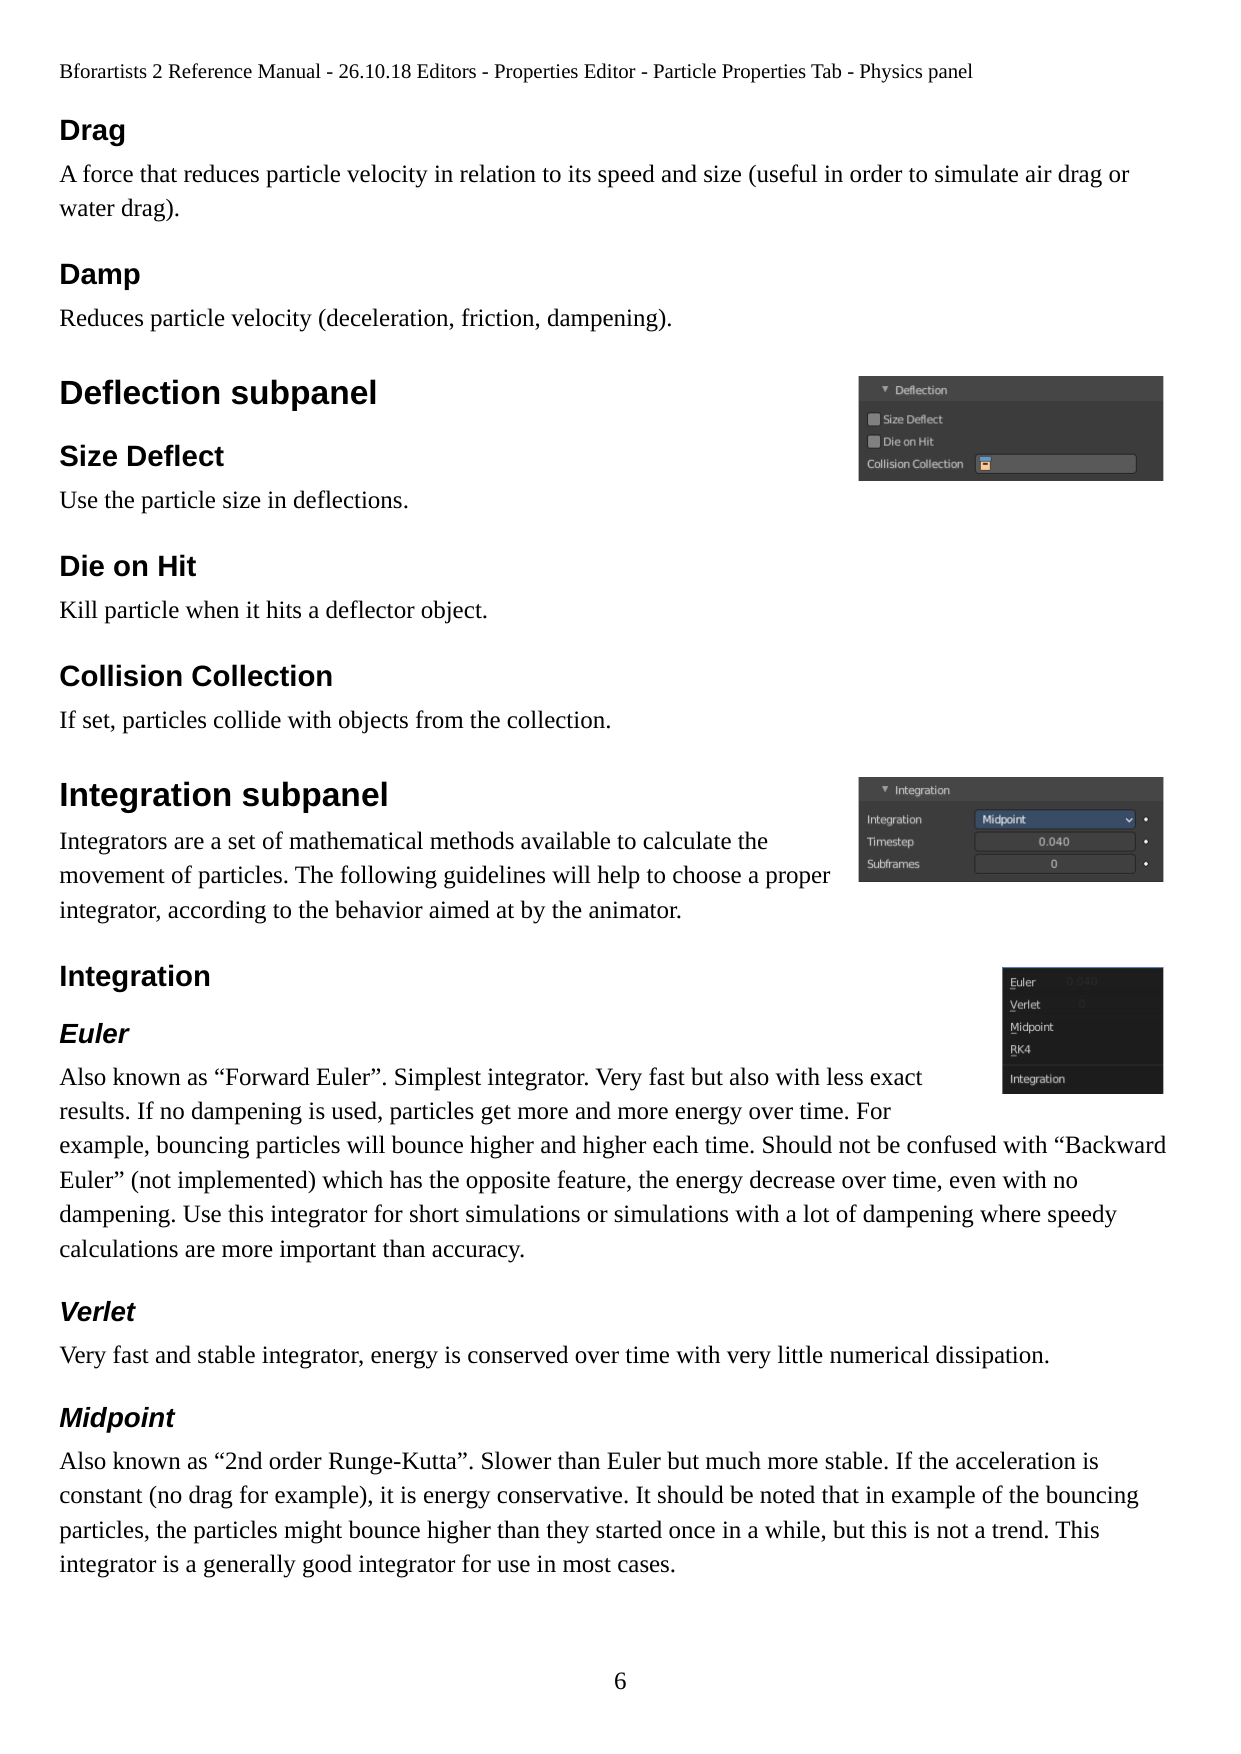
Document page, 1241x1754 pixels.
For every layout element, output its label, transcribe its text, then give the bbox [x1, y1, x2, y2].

subtitle Damp [59, 257, 1181, 291]
subtitle Integration subpanel [59, 775, 1181, 813]
subtitle Collision Collection [59, 659, 1181, 692]
subtitle Size Deflect [59, 439, 858, 473]
picture [858, 777, 1164, 882]
subtitle Verlet [59, 1296, 1181, 1327]
text Very fast and stable integrator, energy is conserved over time with very little numerical dissipation. [59, 1340, 1181, 1369]
text Use the particle size in deflections. [59, 485, 1181, 514]
text Also known as “2nd order Runge-Kutta”. Slower than Euler but much more stable. If the acceleration is constant (no drag for example), it is energy conservative. It should be noted that in example of the bouncing particles, the particles might bounce higher than they started once in a while, but this is not a trend. This integrator is a generally good integrator for use in most cases. [59, 1446, 1181, 1578]
picture [858, 376, 1164, 481]
subtitle Die on Hit [59, 549, 1181, 582]
text Reduces particle velocity (deceleration, friction, dampening). [59, 303, 1181, 332]
subtitle Midpoint [59, 1402, 1181, 1433]
text Also known as “Forward Euler”. Simplest integrator. Very fast but also with less exact results. If no dampening is used, particles get more and more energy over time. For example, bouncing particles will bounce higher and higher each time. Should not be confused with “Backward Euler” (not implemented) which has the opposite feature, the energy decrease over time, even with no dampening. Use this integrator for short simulations or simulations with a lot of dampening where speedy calculations are more important than accuracy. [59, 1062, 1181, 1263]
subtitle Drag [59, 113, 1181, 146]
subtitle [1164, 439, 1181, 473]
subtitle Deflection subpanel [59, 373, 1181, 412]
subtitle [1164, 1017, 1181, 1049]
subtitle Euler [59, 1017, 1002, 1049]
text A force that reduces particle velocity in relation to its speed and size (useful in order to simulate air drag or water drag). [59, 159, 1181, 222]
picture [1002, 967, 1164, 1094]
text Integrators are a set of mathematical methods available to calculate the movement of particles. The following guidelines will help to choose a proper integrator, according to the behavior aimed at by the animator. [59, 826, 1181, 924]
text If set, particles collide with objects from the collection. [59, 705, 1181, 734]
text Kill particle when it hits a deflector object. [59, 595, 1181, 624]
subtitle Integration [59, 958, 1181, 992]
